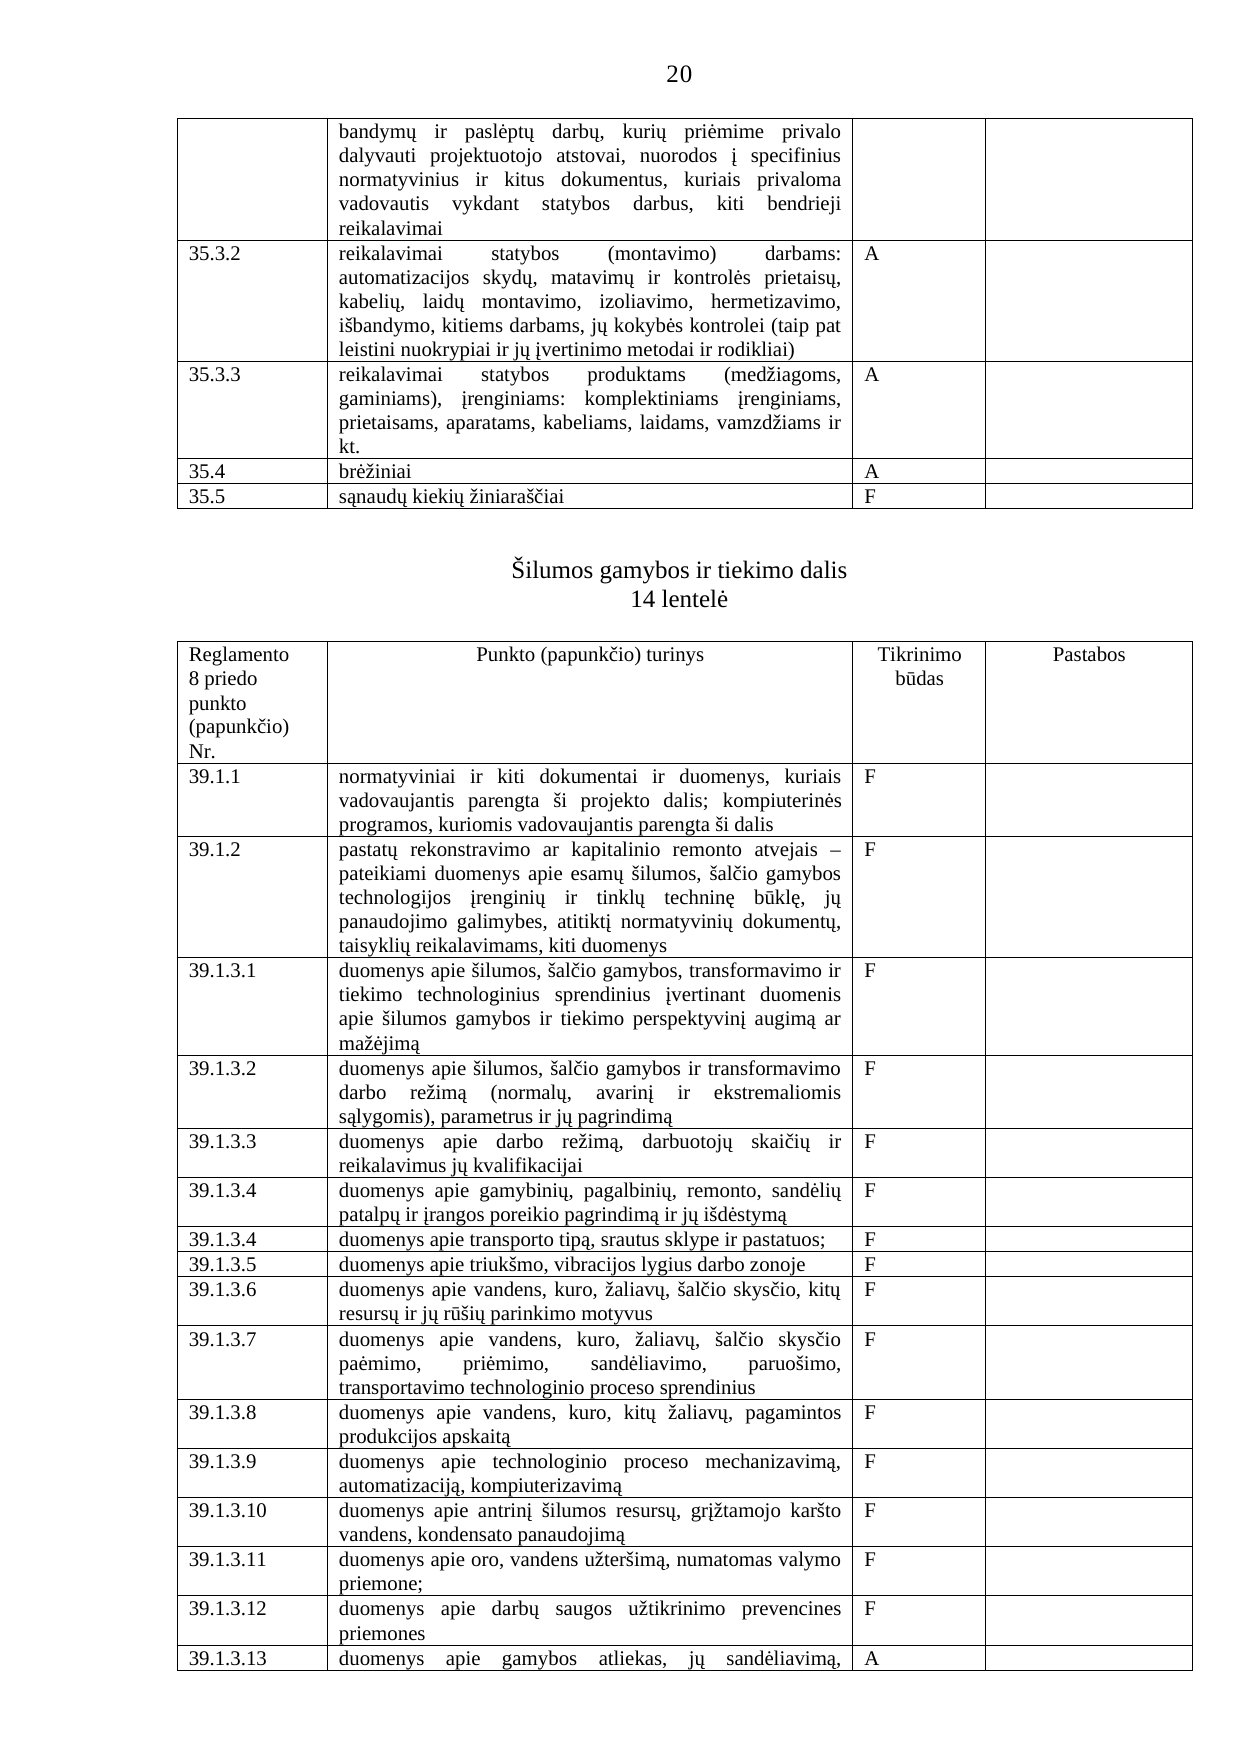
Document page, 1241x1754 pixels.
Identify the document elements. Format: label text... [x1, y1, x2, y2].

table_cell F [853, 1252, 985, 1276]
table_cell duomenys apie triukšmo, vibracijos lygius darbo zonoje [328, 1252, 852, 1276]
table_cell [986, 1498, 1192, 1546]
table_cell [986, 119, 1192, 239]
table_cell sąnaudų kiekių žiniaraščiai [328, 484, 852, 508]
table_cell duomenys apie transporto tipą, srautus sklype ir pastatuos; [328, 1227, 852, 1251]
table_cell 39.1.3.13 [178, 1646, 327, 1669]
table_cell F [853, 764, 985, 836]
table_cell 39.1.3.6 [178, 1277, 327, 1325]
table_cell F [853, 1449, 985, 1497]
table_cell F [853, 958, 985, 1054]
table_cell reikalavimai statybos (montavimo) darbams: automatizacijos skydų, matavimų ir kontrolės prietaisų, kabelių, laidų montavimo, izoliavimo, hermetizavimo, išbandymo, kitiems darbams, jų kokybės kontrolei (taip pat leistini nuokrypiai ir jų įvertinimo metodai ir rodikliai) [328, 241, 852, 361]
table_cell 39.1.3.7 [178, 1326, 327, 1399]
table_cell brėžiniai [328, 459, 852, 483]
table_cell A [853, 459, 985, 483]
table_cell 35.4 [178, 459, 327, 483]
table_cell 39.1.3.3 [178, 1129, 327, 1177]
table_header Pastabos [986, 642, 1192, 763]
table_cell duomenys apie oro, vandens užteršimą, numatomas valymo priemone; [328, 1547, 852, 1595]
table_cell [986, 1178, 1192, 1226]
table_cell A [853, 241, 985, 361]
table_cell F [853, 1596, 985, 1644]
table_cell [986, 484, 1192, 508]
table_cell [986, 459, 1192, 483]
table_cell F [853, 1227, 985, 1251]
table_header Reglamento 8 priedo punkto (papunkčio) Nr. [178, 642, 327, 763]
table_cell [853, 119, 985, 239]
table_cell duomenys apie vandens, kuro, kitų žaliavų, pagamintos produkcijos apskaitą [328, 1400, 852, 1448]
table_cell 39.1.3.2 [178, 1056, 327, 1128]
table_cell 39.1.2 [178, 837, 327, 957]
table_cell 35.3.3 [178, 362, 327, 458]
table_cell 39.1.3.11 [178, 1547, 327, 1595]
table_cell F [853, 1277, 985, 1325]
table_cell [986, 1400, 1192, 1448]
table_cell 39.1.3.4 [178, 1227, 327, 1251]
table_cell F [853, 1178, 985, 1226]
table_cell [986, 1129, 1192, 1177]
table_cell F [853, 484, 985, 508]
table_cell duomenys apie darbų saugos užtikrinimo prevencines priemones [328, 1596, 852, 1644]
table_cell duomenys apie darbo režimą, darbuotojų skaičių ir reikalavimus jų kvalifikacijai [328, 1129, 852, 1177]
table_cell A [853, 362, 985, 458]
text Šilumos gamybos ir tiekimo dalis [177, 555, 1181, 584]
table_cell F [853, 1400, 985, 1448]
table_cell F [853, 1326, 985, 1399]
table_cell duomenys apie šilumos, šalčio gamybos ir transformavimo darbo režimą (normalų, avarinį ir ekstremaliomis sąlygomis), parametrus ir jų pagrindimą [328, 1056, 852, 1128]
table_cell duomenys apie vandens, kuro, žaliavų, šalčio skysčio, kitų resursų ir jų rūšių parinkimo motyvus [328, 1277, 852, 1325]
table_cell [986, 1449, 1192, 1497]
table_header Punkto (papunkčio) turinys [328, 642, 852, 763]
table_cell [986, 362, 1192, 458]
table_cell 35.5 [178, 484, 327, 508]
table_cell duomenys apie gamybinių, pagalbinių, remonto, sandėlių patalpų ir įrangos poreikio pagrindimą ir jų išdėstymą [328, 1178, 852, 1226]
table_cell A [853, 1646, 985, 1669]
table_cell [986, 1326, 1192, 1399]
table_cell 35.3.2 [178, 241, 327, 361]
table_cell duomenys apie vandens, kuro, žaliavų, šalčio skysčio paėmimo, priėmimo, sandėliavimo, paruošimo, transportavimo technologinio proceso sprendinius [328, 1326, 852, 1399]
table_cell [986, 1252, 1192, 1276]
table_cell [986, 837, 1192, 957]
table_cell reikalavimai statybos produktams (medžiagoms, gaminiams), įrenginiams: komplektiniams įrenginiams, prietaisams, aparatams, kabeliams, laidams, vamzdžiams ir kt. [328, 362, 852, 458]
table_cell F [853, 1547, 985, 1595]
table_cell 39.1.1 [178, 764, 327, 836]
table_cell [986, 1227, 1192, 1251]
table_cell [986, 764, 1192, 836]
table_cell pastatų rekonstravimo ar kapitalinio remonto atvejais – pateikiami duomenys apie esamų šilumos, šalčio gamybos technologijos įrenginių ir tinklų techninę būklę, jų panaudojimo galimybes, atitiktį normatyvinių dokumentų, taisyklių reikalavimams, kiti duomenys [328, 837, 852, 957]
table_cell 39.1.3.1 [178, 958, 327, 1054]
table_cell 39.1.3.4 [178, 1178, 327, 1226]
table_cell [986, 1056, 1192, 1128]
table_cell [986, 241, 1192, 361]
table_cell [986, 1596, 1192, 1644]
table_cell F [853, 1498, 985, 1546]
table_cell [986, 958, 1192, 1054]
table_cell normatyviniai ir kiti dokumentai ir duomenys, kuriais vadovaujantis parengta ši projekto dalis; kompiuterinės programos, kuriomis vadovaujantis parengta ši dalis [328, 764, 852, 836]
table_cell [986, 1277, 1192, 1325]
table_cell [986, 1646, 1192, 1669]
table_cell [986, 1547, 1192, 1595]
table_cell 39.1.3.12 [178, 1596, 327, 1644]
table_cell 39.1.3.9 [178, 1449, 327, 1497]
table_cell duomenys apie antrinį šilumos resursų, grįžtamojo karšto vandens, kondensato panaudojimą [328, 1498, 852, 1546]
table_cell duomenys apie šilumos, šalčio gamybos, transformavimo ir tiekimo technologinius sprendinius įvertinant duomenis apie šilumos gamybos ir tiekimo perspektyvinį augimą ar mažėjimą [328, 958, 852, 1054]
table_cell 39.1.3.10 [178, 1498, 327, 1546]
table_cell 39.1.3.5 [178, 1252, 327, 1276]
table_cell duomenys apie technologinio proceso mechanizavimą, automatizaciją, kompiuterizavimą [328, 1449, 852, 1497]
table_cell F [853, 1129, 985, 1177]
table_cell 39.1.3.8 [178, 1400, 327, 1448]
table_cell duomenys apie gamybos atliekas, jų sandėliavimą, [328, 1646, 852, 1669]
text 14 lentelė [177, 584, 1181, 612]
table_cell F [853, 1056, 985, 1128]
table_cell [178, 119, 327, 239]
table_header Tikrinimo būdas [853, 642, 985, 763]
table_cell F [853, 837, 985, 957]
table_cell bandymų ir paslėptų darbų, kurių priėmime privalo dalyvauti projektuotojo atstovai, nuorodos į specifinius normatyvinius ir kitus dokumentus, kuriais privaloma vadovautis vykdant statybos darbus, kiti bendrieji reikalavimai [328, 119, 852, 239]
